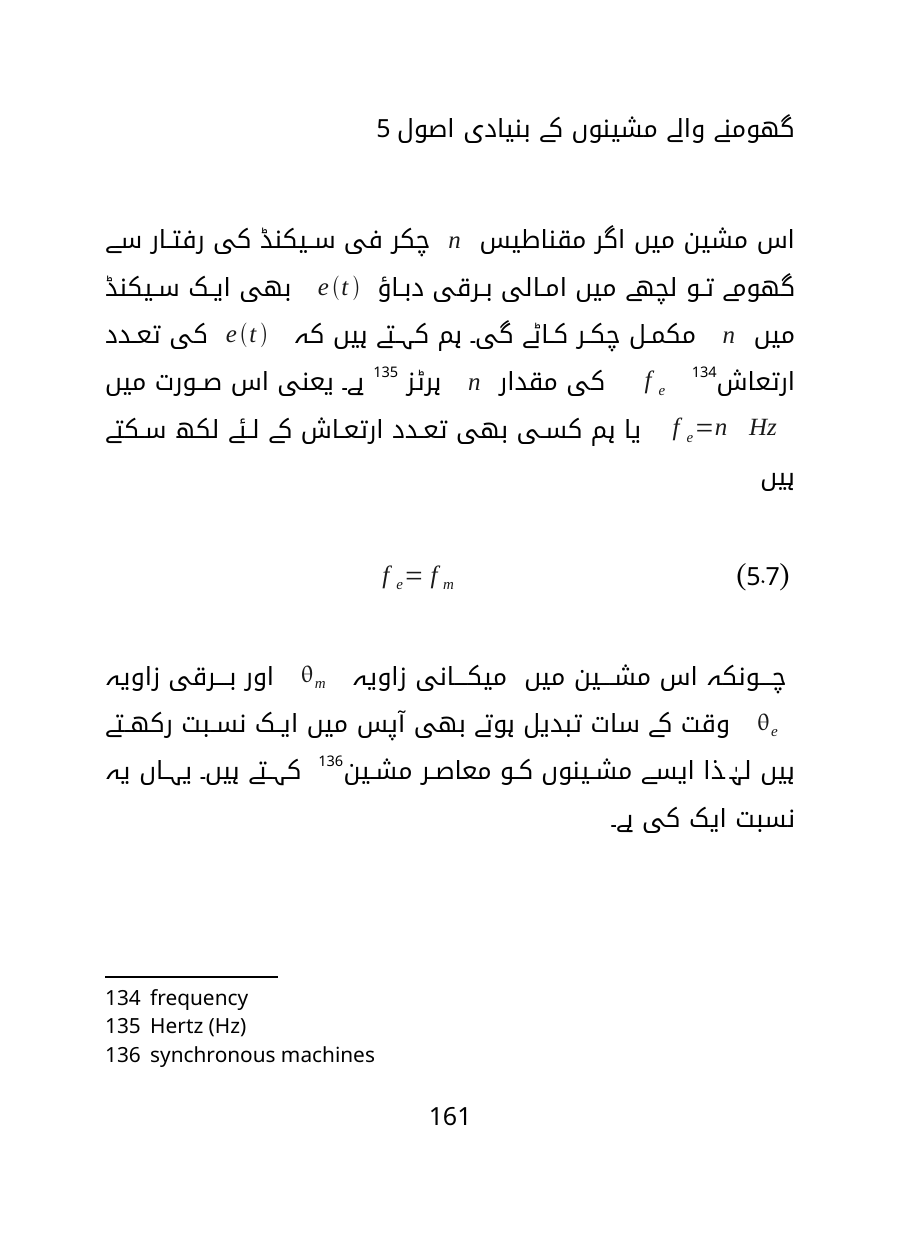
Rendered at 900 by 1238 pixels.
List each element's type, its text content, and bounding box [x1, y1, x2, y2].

table_header [105, 548, 718, 619]
text synchronous machines [105, 1040, 795, 1068]
text frequency [105, 983, 795, 1012]
table_header (5.7) [718, 548, 795, 619]
text اس مشین میں اگر مقناطیسچکر فی سیکنڈ کی رفتار سے گھومے تو لچھے میں امالی برقی دباؤ بھی ایک سیکنڈ میں مکمل چکر کاٹے گی۔ ہم کہتے ہیں کہ کی تعدد ارتعاش کی مقدار ہرٹز ہے۔ یعنی اس صورت میں یا ہم کسی بھی تعدد ارتعاش کے لئے لکھ سکتے ہیں [105, 216, 795, 501]
text Hertz (Hz) [105, 1012, 795, 1040]
text چونکہ اس مشین میں میکانی زاویہ اور برقی زاویہ وقت کے سات تبدیل ہوتے بھی آپس میں ایک نسبت رکھتے ہیں لہٰذا ایسے مشینوں کو معاصر مشین کہتے ہیں۔ یہاں یہ نسبت ایک کی ہے۔ [105, 653, 795, 842]
